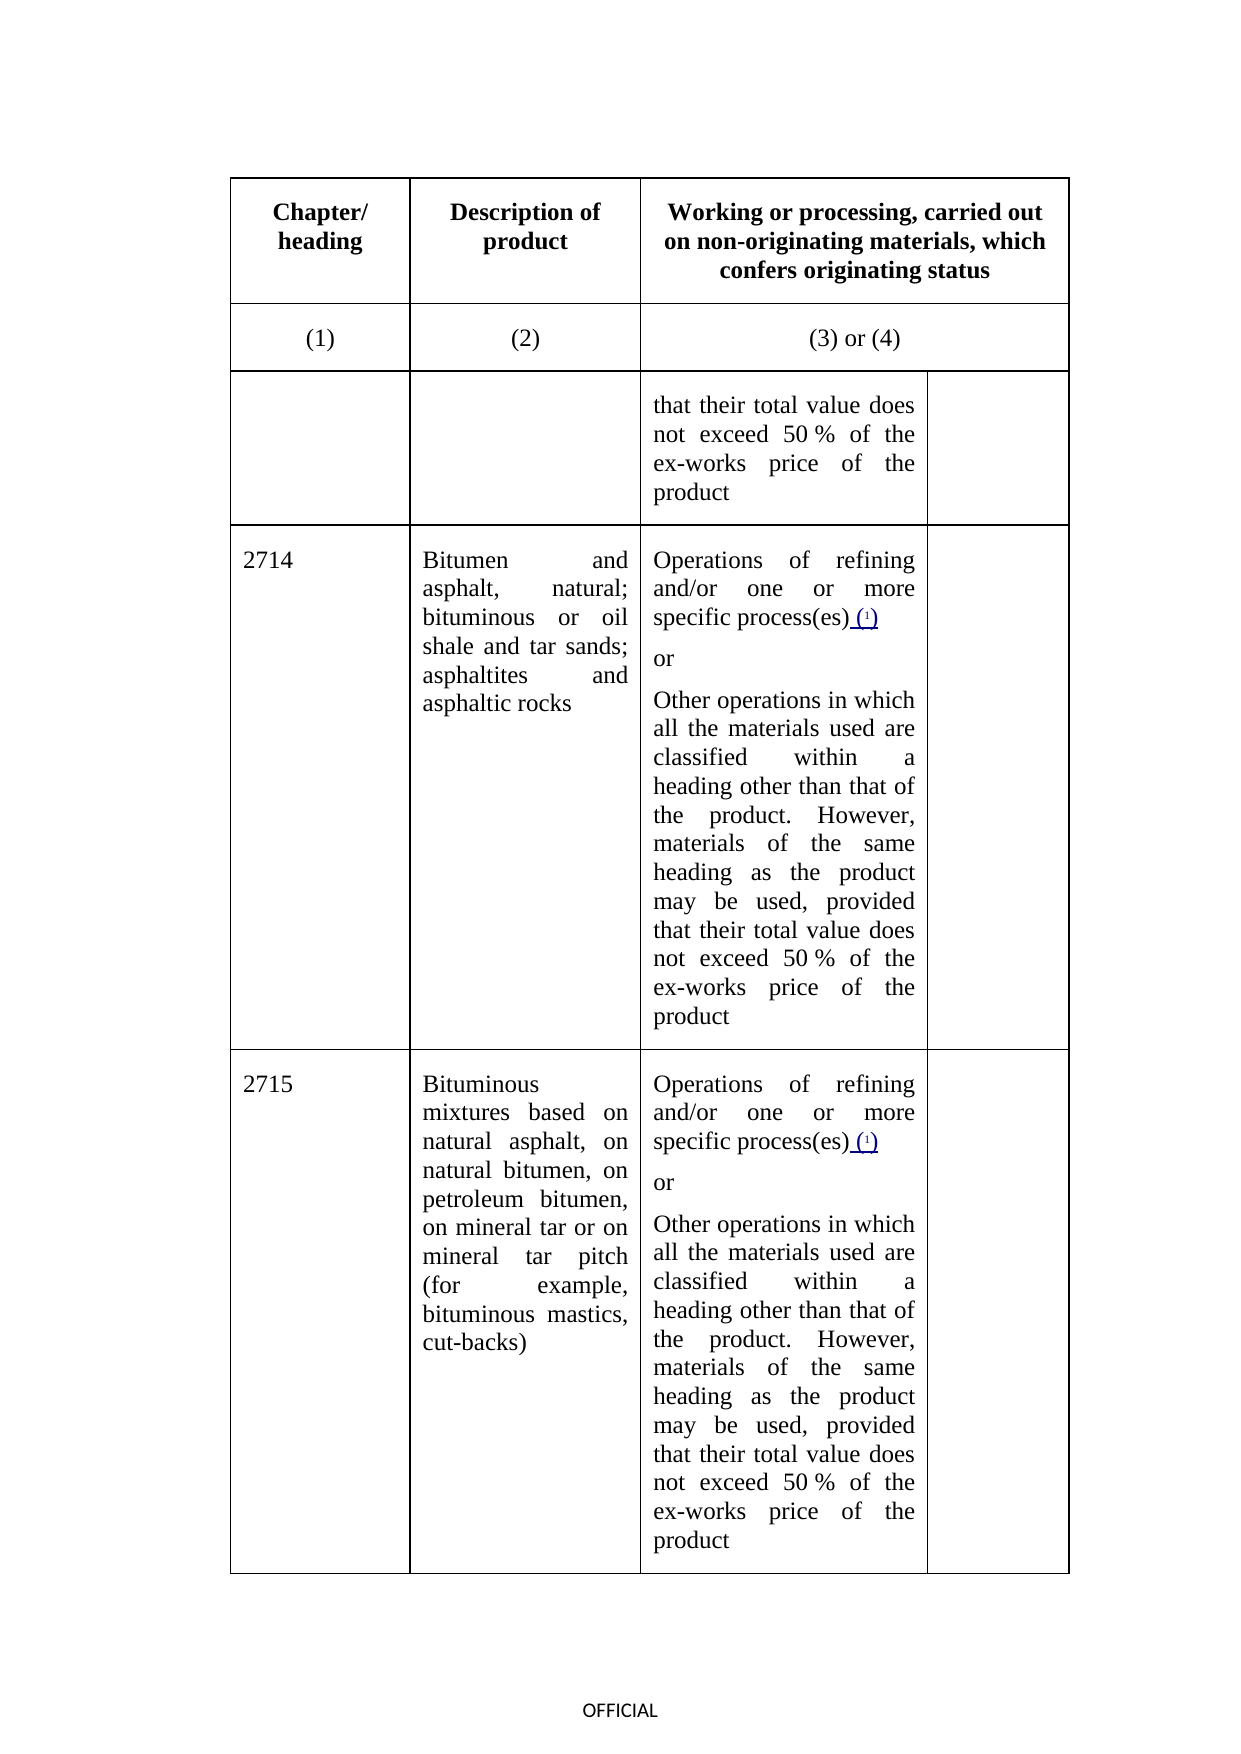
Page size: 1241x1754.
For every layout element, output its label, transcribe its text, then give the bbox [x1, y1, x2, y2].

table_cell Operations of refining and/or one or more specific process(es) (1) or Other operations in which all the materials used are classified within a heading other than that of the product. However, materials of the same heading as the product may be used, provided that their total value does not exceed 50 % of the ex-works price of the product [641, 526, 927, 1048]
table_cell (2) [411, 304, 640, 370]
table_cell [928, 526, 1068, 1048]
table_cell (3) or (4) [641, 304, 1068, 370]
table_cell 2715 [231, 1050, 409, 1572]
table_header Description of product [411, 179, 640, 302]
table_cell [928, 1050, 1068, 1572]
table_cell Bitumen and asphalt, natural; bituminous or oil shale and tar sands; asphaltites and asphaltic rocks [411, 526, 640, 1048]
table_cell [928, 372, 1068, 524]
table_header Chapter/ heading [231, 179, 409, 302]
table_cell that their total value does not exceed 50 % of the ex-works price of the product [641, 372, 927, 524]
table_header Working or processing, carried out on non-originating materials, which confers originating status [641, 179, 1068, 302]
table_cell [411, 372, 640, 524]
table_cell (1) [231, 304, 409, 370]
table_cell 2714 [231, 526, 409, 1048]
table_cell [231, 372, 409, 524]
table_cell Bituminous mixtures based on natural asphalt, on natural bitumen, on petroleum bitumen, on mineral tar or on mineral tar pitch (for example, bituminous mastics, cut-backs) [411, 1050, 640, 1572]
table_cell Operations of refining and/or one or more specific process(es) (1) or Other operations in which all the materials used are classified within a heading other than that of the product. However, materials of the same heading as the product may be used, provided that their total value does not exceed 50 % of the ex-works price of the product [641, 1050, 927, 1572]
